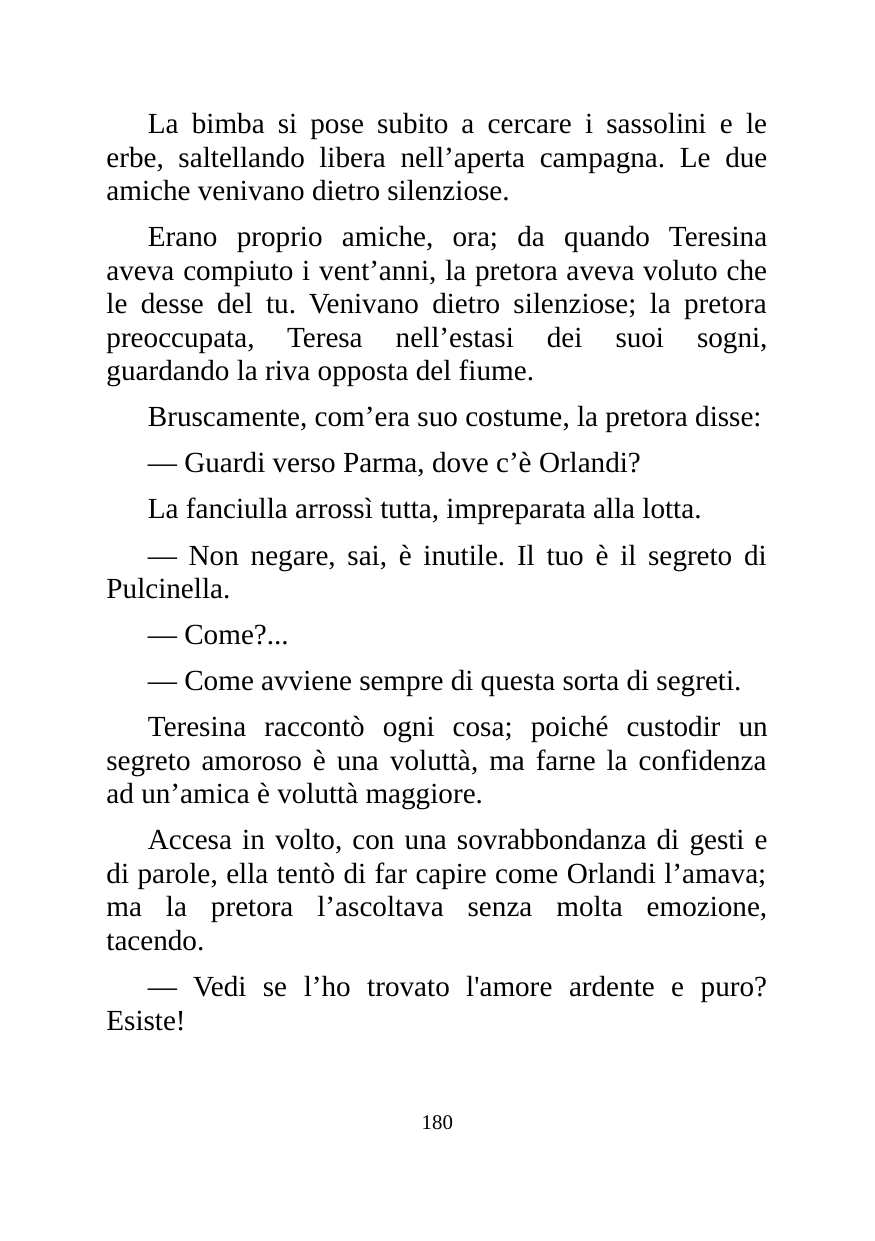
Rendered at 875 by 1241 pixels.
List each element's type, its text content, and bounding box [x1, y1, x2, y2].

text Bruscamente, com’era suo costume, la pretora disse: [106, 399, 768, 433]
text — Guardi verso Parma, dove c’è Orlandi? [106, 446, 768, 479]
text — Come avviene sempre di questa sorta di segreti. [106, 663, 768, 697]
text Erano proprio amiche, ora; da quando Teresina aveva compiuto i vent’anni, la pretora aveva voluto che le desse del tu. Venivano dietro silenziose; la pretora preoccupata, Teresa nell’estasi dei suoi sogni, guardando la riva opposta del fiume. [106, 219, 768, 387]
text La bimba si pose subito a cercare i sassolini e le erbe, saltellando libera nell’aperta campagna. Le due amiche venivano dietro silenziose. [106, 106, 768, 207]
text — Vedi se l’ho trovato l'amore ardente e puro? Esiste! [106, 969, 768, 1036]
text — Come?... [106, 617, 768, 651]
text — Non negare, sai, è inutile. Il tuo è il segreto di Pulcinella. [106, 538, 768, 605]
text Accesa in volto, con una sovrabbondanza di gesti e di parole, ella tentò di far capire come Orlandi l’amava; ma la pretora l’ascoltava senza molta emozione, tacendo. [106, 822, 768, 957]
text Teresina raccontò ogni cosa; poiché custodir un segreto amoroso è una voluttà, ma farne la confidenza ad un’amica è voluttà maggiore. [106, 709, 768, 810]
text La fanciulla arrossì tutta, impreparata alla lotta. [106, 492, 768, 525]
